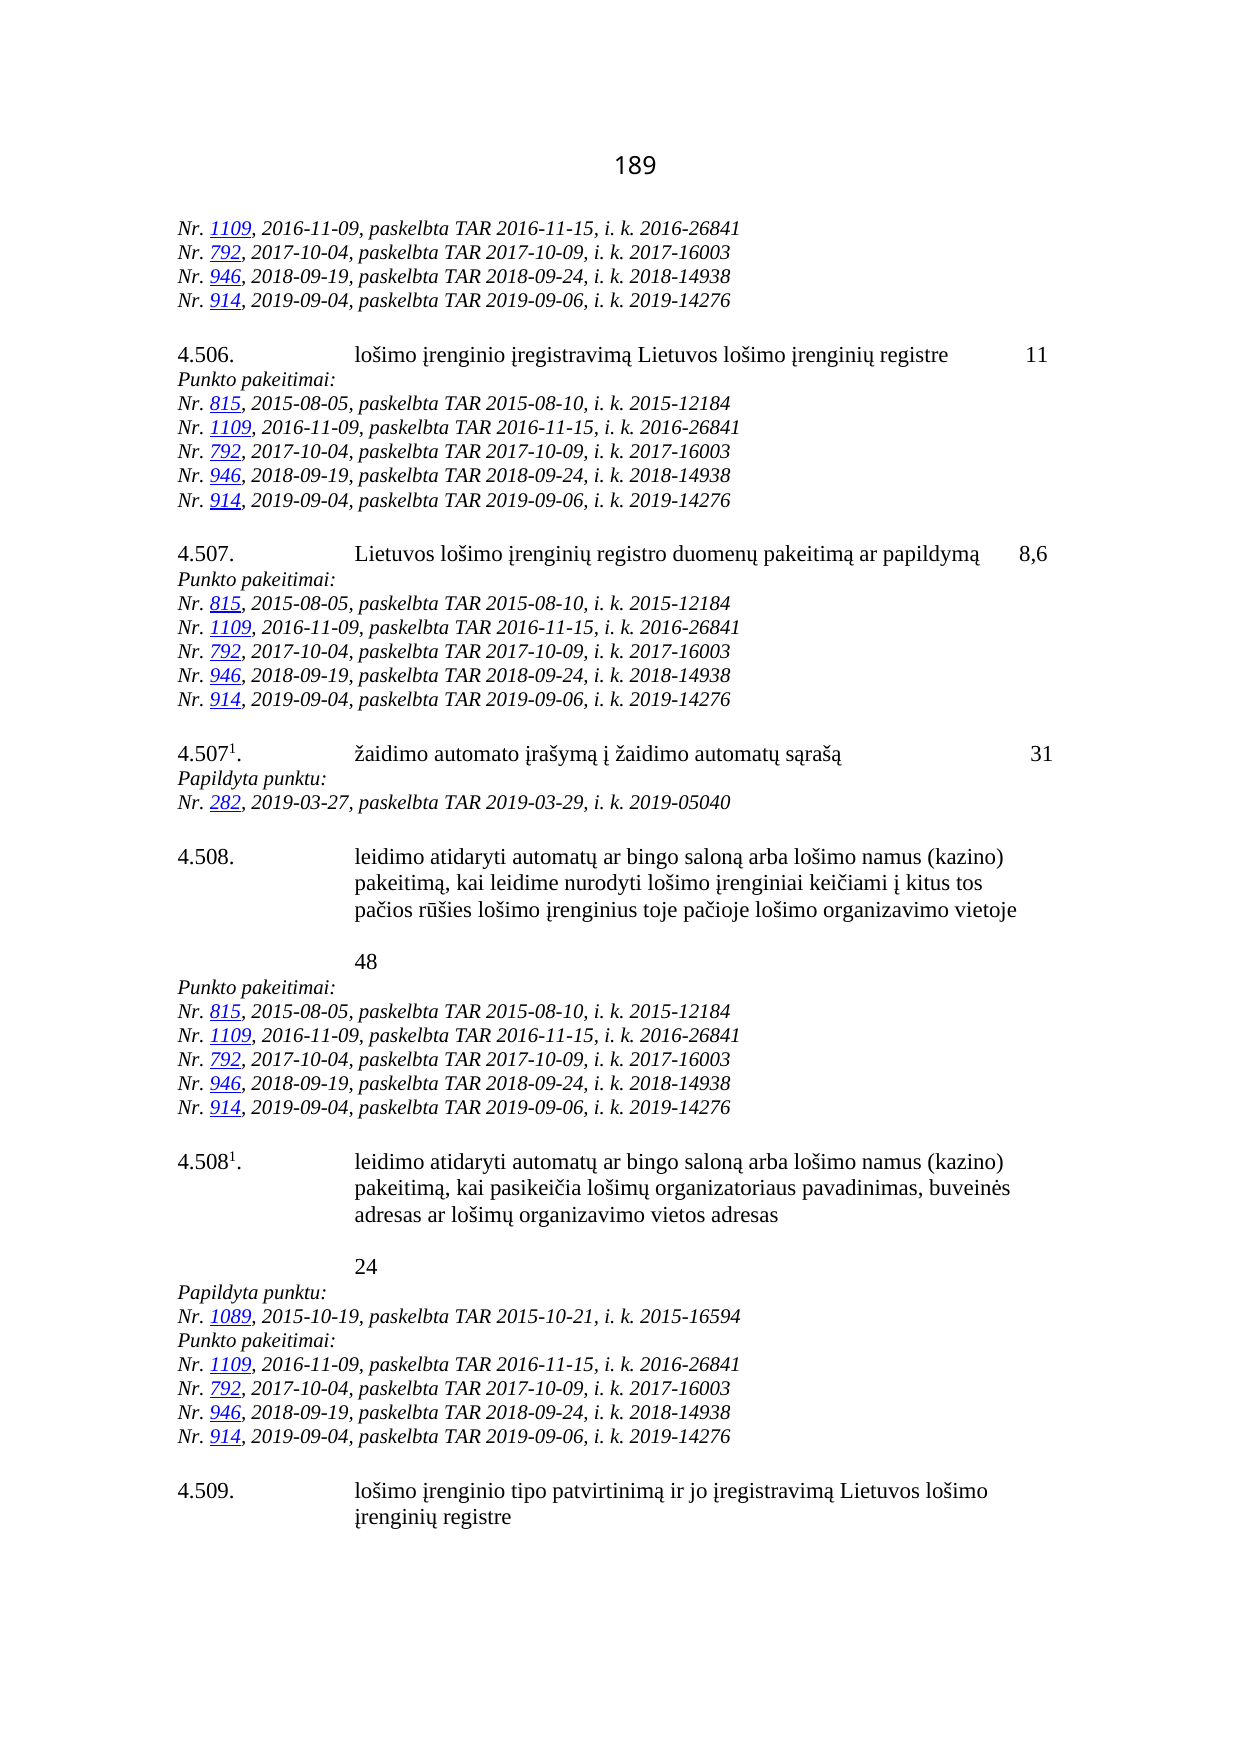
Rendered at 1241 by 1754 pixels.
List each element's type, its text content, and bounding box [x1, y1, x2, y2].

text 4.5071. žaidimo automato įrašymą į žaidimo automatų sąrašą 31 [177, 740, 1063, 766]
text Nr. 946, 2018-09-19, paskelbta TAR 2018-09-24, i. k. 2018-14938 [177, 264, 1093, 288]
text Nr. 792, 2017-10-04, paskelbta TAR 2017-10-09, i. k. 2017-16003 [177, 439, 1093, 463]
text 4.509. lošimo įrenginio tipo patvirtinimą ir jo įregistravimą Lietuvos lošimo įrenginių registre [177, 1477, 1034, 1529]
text Papildyta punktu: [177, 1280, 1093, 1304]
text Nr. 914, 2019-09-04, paskelbta TAR 2019-09-06, i. k. 2019-14276 [177, 687, 1093, 711]
text 4.507. Lietuvos lošimo įrenginių registro duomenų pakeitimą ar papildymą 8,6 [177, 540, 1093, 567]
text Nr. 946, 2018-09-19, paskelbta TAR 2018-09-24, i. k. 2018-14938 [177, 463, 1093, 487]
text Nr. 1109, 2016-11-09, paskelbta TAR 2016-11-15, i. k. 2016-26841 [177, 216, 1093, 240]
text Nr. 1109, 2016-11-09, paskelbta TAR 2016-11-15, i. k. 2016-26841 [177, 615, 1093, 639]
text Punkto pakeitimai: [177, 975, 1093, 999]
text 4.508. leidimo atidaryti automatų ar bingo saloną arba lošimo namus (kazino) pakeitimą, kai leidime nurodyti lošimo įrenginiai keičiami į kitus tos pačios rūšies lošimo įrenginius toje pačioje lošimo organizavimo vietoje 48 [177, 843, 1034, 975]
text Nr. 815, 2015-08-05, paskelbta TAR 2015-08-10, i. k. 2015-12184 [177, 591, 1093, 615]
text Nr. 282, 2019-03-27, paskelbta TAR 2019-03-29, i. k. 2019-05040 [177, 790, 1093, 814]
text Nr. 1089, 2015-10-19, paskelbta TAR 2015-10-21, i. k. 2015-16594 [177, 1304, 1093, 1328]
text Nr. 815, 2015-08-05, paskelbta TAR 2015-08-10, i. k. 2015-12184 [177, 999, 1093, 1023]
text Nr. 1109, 2016-11-09, paskelbta TAR 2016-11-15, i. k. 2016-26841 [177, 1352, 1093, 1376]
text 4.5081. leidimo atidaryti automatų ar bingo saloną arba lošimo namus (kazino) pakeitimą, kai pasikeičia lošimų organizatoriaus pavadinimas, buveinės adresas ar lošimų organizavimo vietos adresas 24 [177, 1148, 1034, 1280]
text Punkto pakeitimai: [177, 367, 1093, 391]
text Nr. 1109, 2016-11-09, paskelbta TAR 2016-11-15, i. k. 2016-26841 [177, 415, 1093, 439]
text Nr. 946, 2018-09-19, paskelbta TAR 2018-09-24, i. k. 2018-14938 [177, 1400, 1093, 1424]
text Nr. 792, 2017-10-04, paskelbta TAR 2017-10-09, i. k. 2017-16003 [177, 1376, 1093, 1400]
text Papildyta punktu: [177, 766, 1093, 790]
text Punkto pakeitimai: [177, 567, 1093, 591]
text Nr. 914, 2019-09-04, paskelbta TAR 2019-09-06, i. k. 2019-14276 [177, 1424, 1093, 1448]
text Nr. 1109, 2016-11-09, paskelbta TAR 2016-11-15, i. k. 2016-26841 [177, 1023, 1093, 1047]
text Nr. 914, 2019-09-04, paskelbta TAR 2019-09-06, i. k. 2019-14276 [177, 487, 1093, 512]
text Nr. 815, 2015-08-05, paskelbta TAR 2015-08-10, i. k. 2015-12184 [177, 391, 1093, 415]
text Nr. 946, 2018-09-19, paskelbta TAR 2018-09-24, i. k. 2018-14938 [177, 1071, 1093, 1095]
text 4.506. lošimo įrenginio įregistravimą Lietuvos lošimo įrenginių registre 11 [177, 341, 1093, 367]
text Nr. 792, 2017-10-04, paskelbta TAR 2017-10-09, i. k. 2017-16003 [177, 1047, 1093, 1071]
text Nr. 792, 2017-10-04, paskelbta TAR 2017-10-09, i. k. 2017-16003 [177, 639, 1093, 663]
text Nr. 914, 2019-09-04, paskelbta TAR 2019-09-06, i. k. 2019-14276 [177, 1095, 1093, 1119]
text Nr. 946, 2018-09-19, paskelbta TAR 2018-09-24, i. k. 2018-14938 [177, 663, 1093, 687]
text Nr. 792, 2017-10-04, paskelbta TAR 2017-10-09, i. k. 2017-16003 [177, 240, 1093, 264]
text Punkto pakeitimai: [177, 1328, 1093, 1352]
text Nr. 914, 2019-09-04, paskelbta TAR 2019-09-06, i. k. 2019-14276 [177, 288, 1093, 312]
